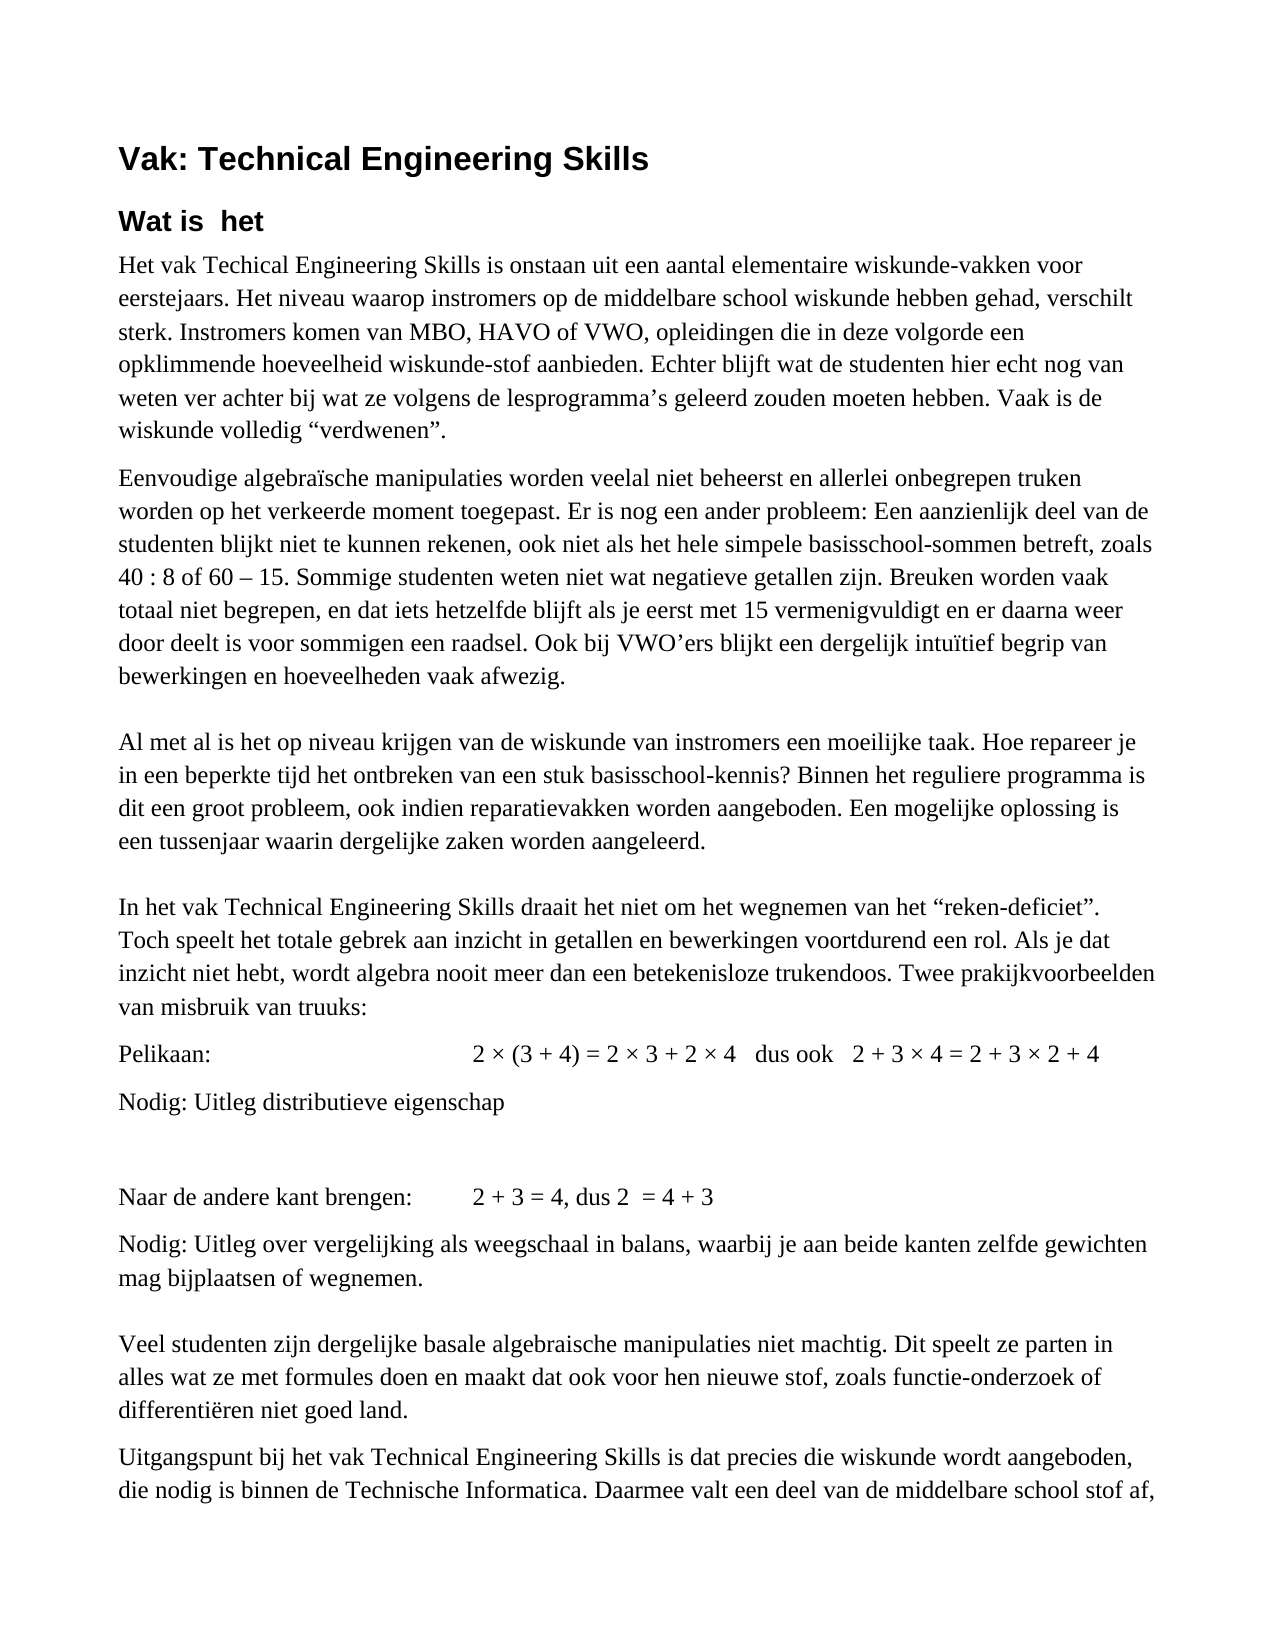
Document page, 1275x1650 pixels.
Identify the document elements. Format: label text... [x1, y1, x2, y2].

text Pelikaan: 2 × (3 + 4) = 2 × 3 + 2 × 4 dus ook 2 + 3 × 4 = 2 + 3 × 2 + 4 [118, 1039, 1157, 1068]
text Eenvoudige algebraïsche manipulaties worden veelal niet beheerst en allerlei onbegrepen truken worden op het verkeerde moment toegepast. Er is nog een ander probleem: Een aanzienlijk deel van de studenten blijkt niet te kunnen rekenen, ook niet als het hele simpele basisschool-sommen betreft, zoals 40 : 8 of 60 – 15. Sommige studenten weten niet wat negatieve getallen zijn. Breuken worden vaak totaal niet begrepen, en dat iets hetzelfde blijft als je eerst met 15 vermenigvuldigt en er daarna weer door deelt is voor sommigen een raadsel. Ook bij VWO’ers blijkt een dergelijk intuïtief begrip van bewerkingen en hoeveelheden vaak afwezig. Al met al is het op niveau krijgen van de wiskunde van instromers een moeilijke taak. Hoe repareer je in een beperkte tijd het ontbreken van een stuk basisschool-kennis? Binnen het reguliere programma is dit een groot probleem, ook indien reparatievakken worden aangeboden. Een mogelijke oplossing is een tussenjaar waarin dergelijke zaken worden aangeleerd. In het vak Technical Engineering Skills draait het niet om het wegnemen van het “reken-deficiet”. Toch speelt het totale gebrek aan inzicht in getallen en bewerkingen voortdurend een rol. Als je dat inzicht niet hebt, wordt algebra nooit meer dan een betekenisloze trukendoos. Twee prakijkvoorbeelden van misbruik van truuks: [118, 463, 1157, 1020]
text Nodig: Uitleg over vergelijking als weegschaal in balans, waarbij je aan beide kanten zelfde gewichten mag bijplaatsen of wegnemen. Veel studenten zijn dergelijke basale algebraische manipulaties niet machtig. Dit speelt ze parten in alles wat ze met formules doen en maakt dat ook voor hen nieuwe stof, zoals functie-onderzoek of differentiëren niet goed land. [118, 1229, 1157, 1423]
subtitle Wat is het [118, 204, 1157, 238]
text Naar de andere kant brengen: 2 + 3 = 4, dus 2 = 4 + 3 [118, 1182, 1157, 1211]
text Nodig: Uitleg distributieve eigenschap [118, 1087, 1157, 1116]
text Het vak Techical Engineering Skills is onstaan uit een aantal elementaire wiskunde-vakken voor eerstejaars. Het niveau waarop instromers op de middelbare school wiskunde hebben gehad, verschilt sterk. Instromers komen van MBO, HAVO of VWO, opleidingen die in deze volgorde een opklimmende hoeveelheid wiskunde-stof aanbieden. Echter blijft wat de studenten hier echt nog van weten ver achter bij wat ze volgens de lesprogramma’s geleerd zouden moeten hebben. Vaak is de wiskunde volledig “verdwenen”. [118, 251, 1157, 444]
text Uitgangspunt bij het vak Technical Engineering Skills is dat precies die wiskunde wordt aangeboden, die nodig is binnen de Technische Informatica. Daarmee valt een deel van de middelbare school stof af, [118, 1442, 1157, 1504]
subtitle Vak: Technical Engineering Skills [118, 139, 1157, 177]
